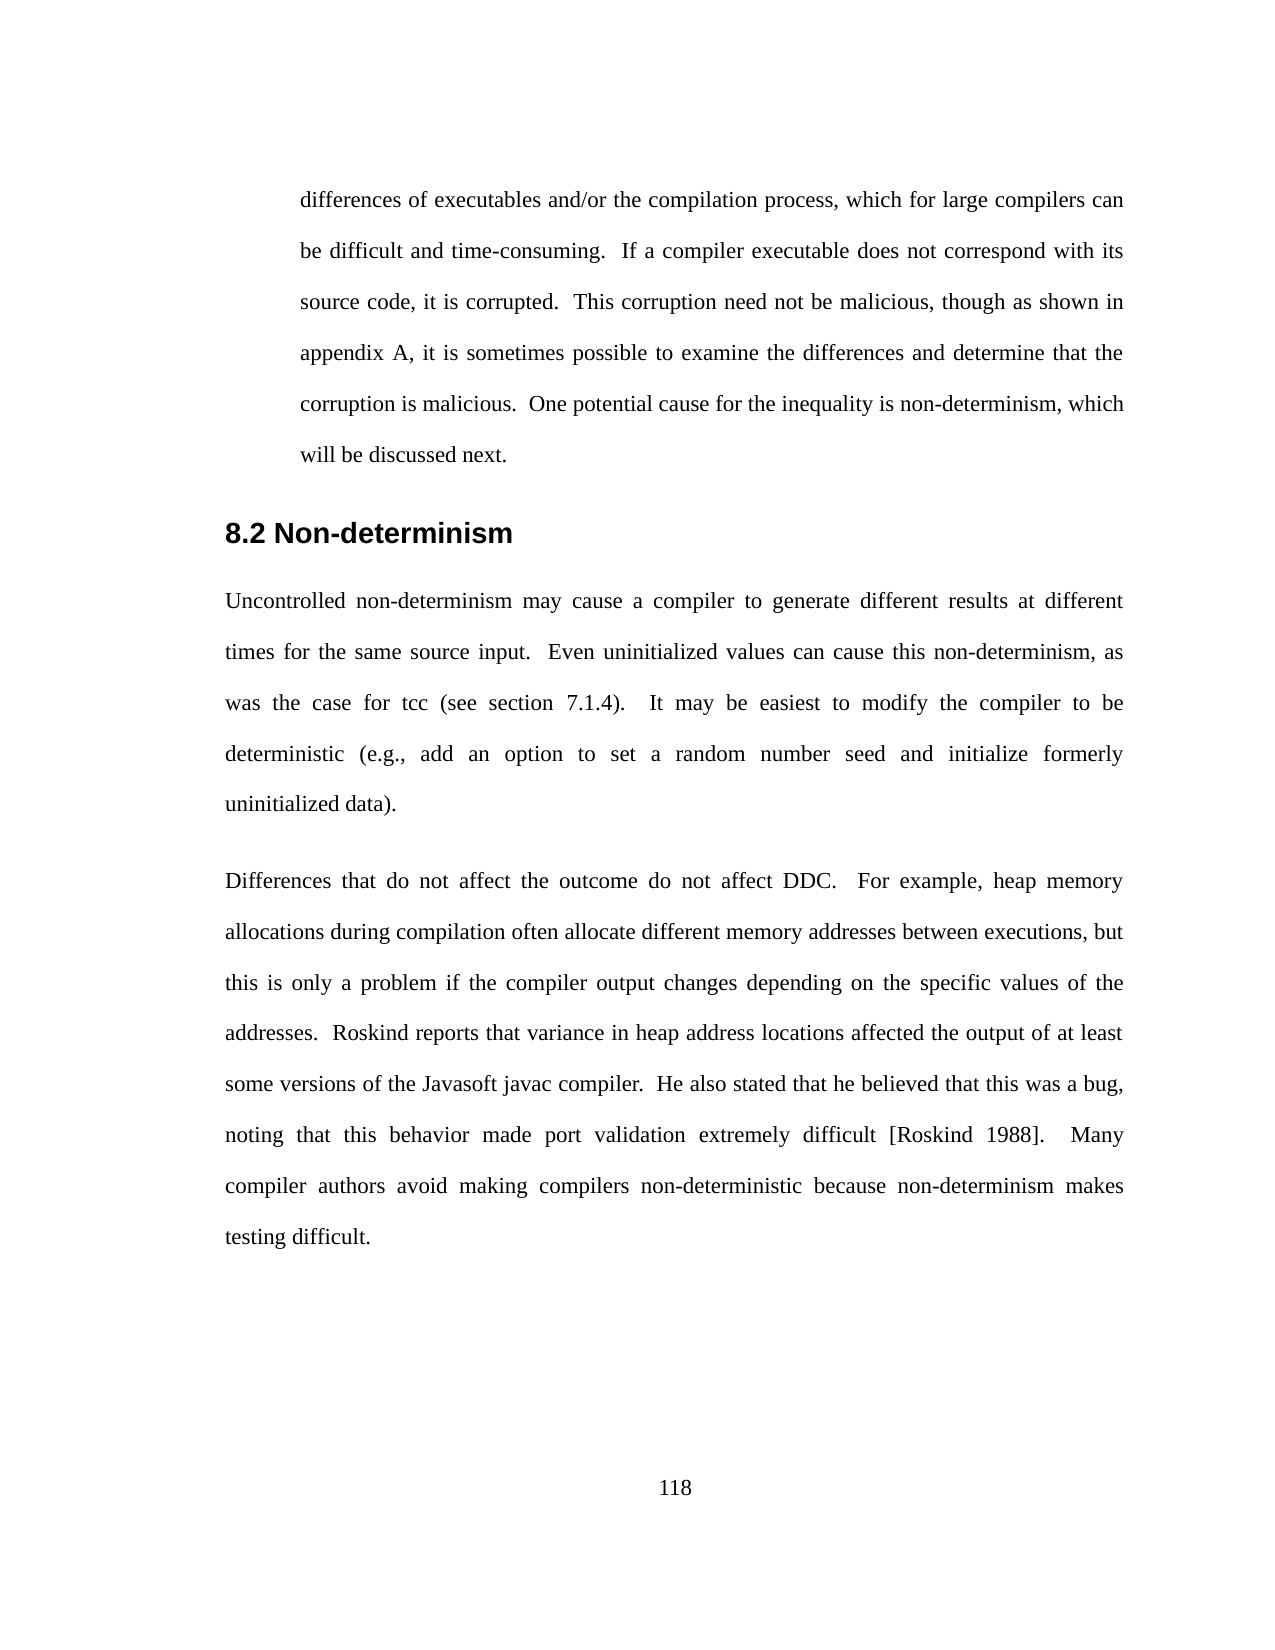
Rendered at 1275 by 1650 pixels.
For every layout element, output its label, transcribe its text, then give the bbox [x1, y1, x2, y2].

list differences of executables and/or the compilation process, which for large compilers can be difficult and time-consuming. If a compiler executable does not correspond with its source code, it is corrupted. This corruption need not be malicious, though as shown in appendix A, it is sometimes possible to examine the differences and determine that the corruption is malicious. One potential cause for the inequality is non-determinism, which will be discussed next. [262, 187, 1125, 467]
subtitle Non-determinism [225, 517, 1125, 550]
text Differences that do not affect the outcome do not affect DDC. For example, heap memory allocations during compilation often allocate different memory addresses between executions, but this is only a problem if the compiler output changes depending on the specific values of the addresses. Roskind reports that variance in heap address locations affected the output of at least some versions of the Javasoft javac compiler. He also stated that he believed that this was a bug, noting that this behavior made port validation extremely difficult [Roskind 1988]. Many compiler authors avoid making compilers non-deterministic because non-determinism makes testing difficult. [225, 868, 1125, 1249]
text Uncontrolled non-determinism may cause a compiler to generate different results at different times for the same source input. Even uninitialized values can cause this non-determinism, as was the case for tcc (see section 7.1.4). It may be easiest to modify the compiler to be deterministic (e.g., add an option to set a random number seed and initialize formerly uninitialized data). [225, 588, 1125, 817]
